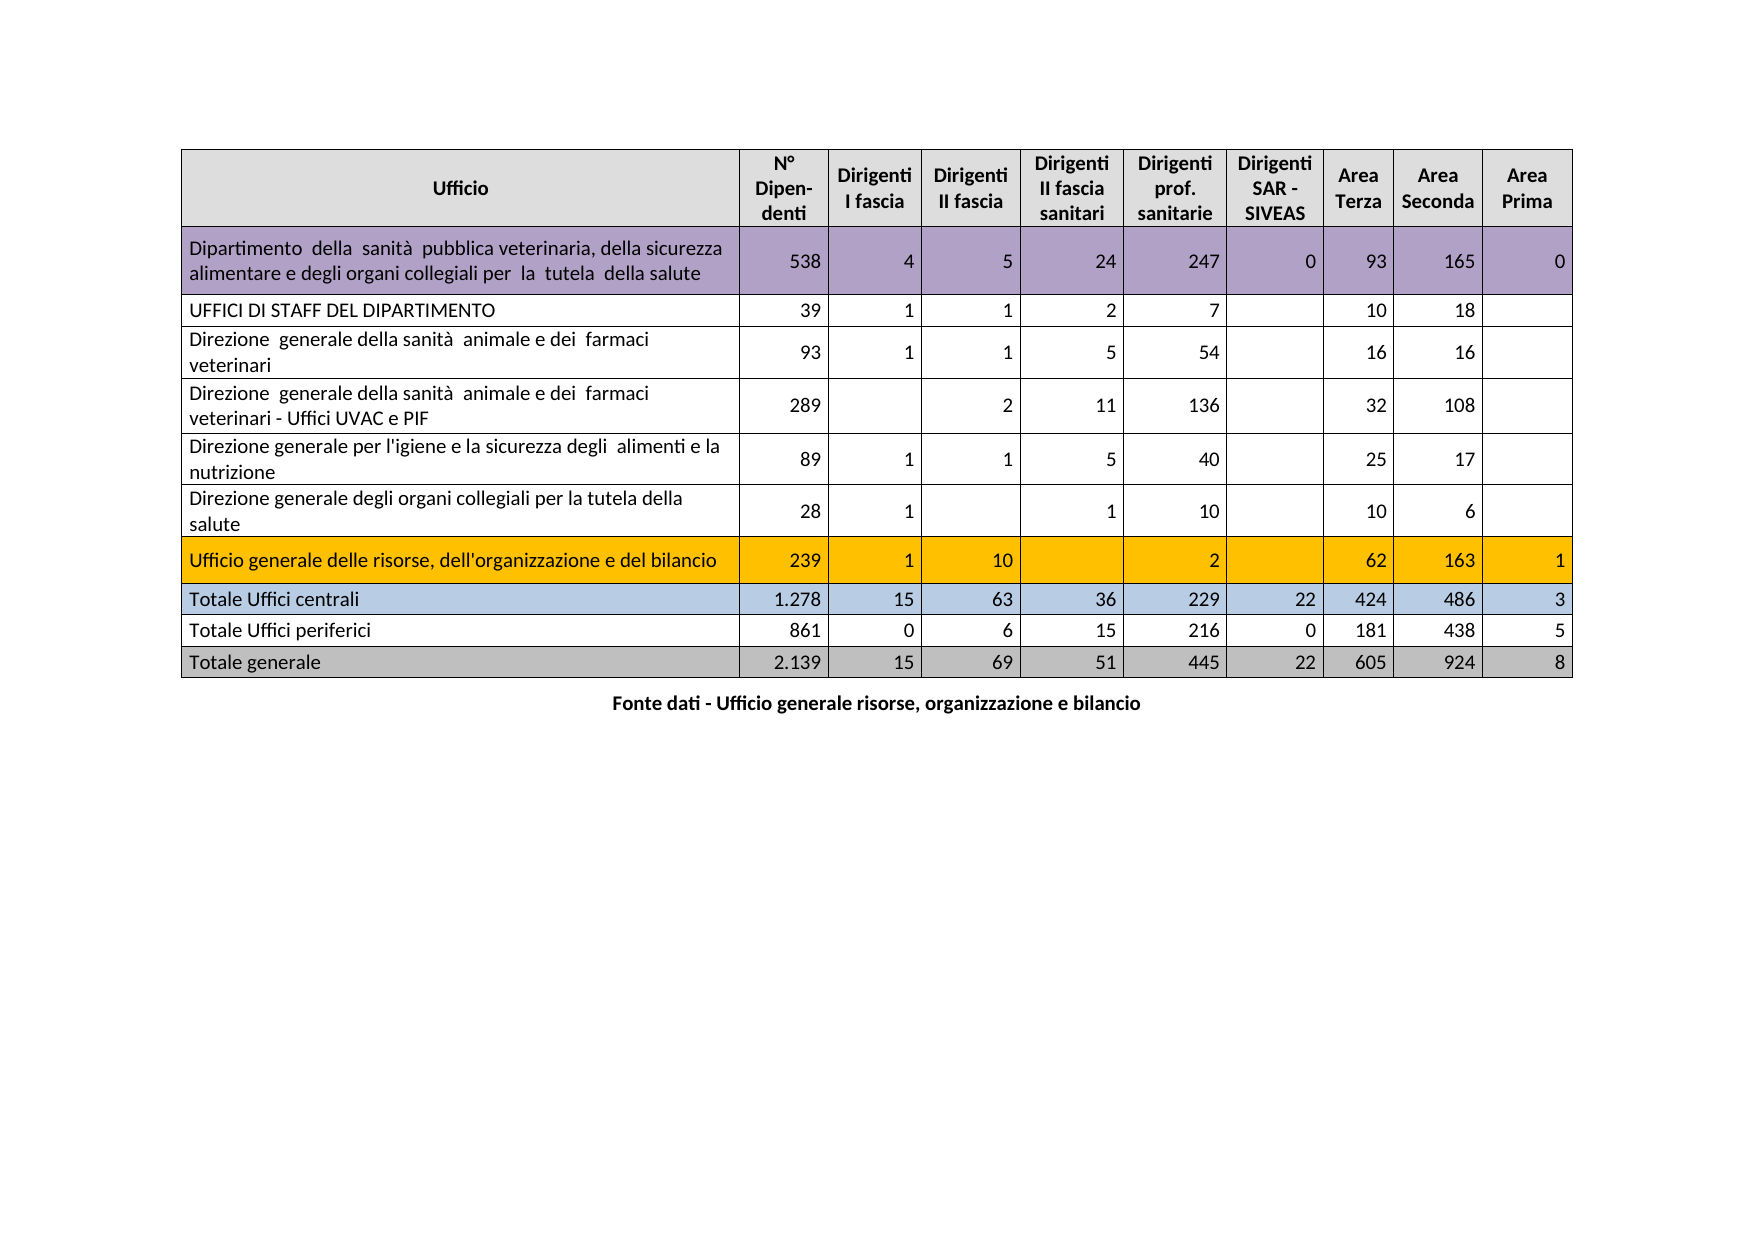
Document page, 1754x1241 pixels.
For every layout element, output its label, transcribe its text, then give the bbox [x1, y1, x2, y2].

table_cell 0 [829, 615, 921, 646]
table_cell 1.278 [740, 584, 828, 614]
table_cell Direzione generale per l'igiene e la sicurezza degli alimenti e la nutrizione [182, 434, 739, 484]
table_cell Totale generale [182, 647, 739, 677]
table_header Dirigenti II fascia sanitari [1021, 150, 1123, 226]
table_cell 5 [1021, 434, 1123, 484]
table_cell 2 [1124, 537, 1226, 583]
table_cell [1227, 485, 1323, 536]
table_cell 22 [1227, 647, 1323, 677]
table_cell 93 [740, 327, 828, 377]
table_cell [1227, 295, 1323, 326]
table_cell 63 [922, 584, 1020, 614]
table_cell 16 [1394, 327, 1482, 377]
table_header Area Seconda [1394, 150, 1482, 226]
table_cell Totale Uffici periferici [182, 615, 739, 646]
table_cell 8 [1483, 647, 1572, 677]
table_cell 10 [1324, 485, 1393, 536]
table_cell [1227, 327, 1323, 377]
table_cell 163 [1394, 537, 1482, 583]
table_cell [1021, 537, 1123, 583]
table_cell [1227, 434, 1323, 484]
table_cell 1 [1021, 485, 1123, 536]
table_cell 229 [1124, 584, 1226, 614]
table_cell 36 [1021, 584, 1123, 614]
table_header Area Prima [1483, 150, 1572, 226]
table_cell 289 [740, 379, 828, 432]
table_cell 24 [1021, 227, 1123, 294]
table_cell Dipartimento della sanità pubblica veterinaria, della sicurezza alimentare e degli organi collegiali per la tutela della salute [182, 227, 739, 294]
table_cell 3 [1483, 584, 1572, 614]
table_cell 1 [829, 434, 921, 484]
table_cell 17 [1394, 434, 1482, 484]
table_cell 861 [740, 615, 828, 646]
table_header Dirigenti prof. sanitarie [1124, 150, 1226, 226]
table_cell [922, 485, 1020, 536]
table_cell [829, 379, 921, 432]
table_cell 181 [1324, 615, 1393, 646]
table_cell 10 [1124, 485, 1226, 536]
table_cell 239 [740, 537, 828, 583]
table_cell [1483, 485, 1572, 536]
table_cell Totale Uffici centrali [182, 584, 739, 614]
table_cell 605 [1324, 647, 1393, 677]
table_cell 924 [1394, 647, 1482, 677]
table_cell Ufficio generale delle risorse, dell'organizzazione e del bilancio [182, 537, 739, 583]
table_cell 16 [1324, 327, 1393, 377]
table_cell 54 [1124, 327, 1226, 377]
table_cell 247 [1124, 227, 1226, 294]
table_cell 7 [1124, 295, 1226, 326]
table_cell [1483, 379, 1572, 432]
table_header Dirigenti SAR - SIVEAS [1227, 150, 1323, 226]
table_cell 486 [1394, 584, 1482, 614]
table_header Dirigenti II fascia [922, 150, 1020, 226]
table_cell [1227, 379, 1323, 432]
table_cell 2.139 [740, 647, 828, 677]
table_cell 0 [1227, 227, 1323, 294]
table_cell 10 [922, 537, 1020, 583]
table_cell Direzione generale degli organi collegiali per la tutela della salute [182, 485, 739, 536]
table_cell 165 [1394, 227, 1482, 294]
table_cell 0 [1227, 615, 1323, 646]
table_cell 69 [922, 647, 1020, 677]
table_cell 1 [922, 434, 1020, 484]
table_cell 10 [1324, 295, 1393, 326]
text Fonte dati - Ufficio generale risorse, organizzazione e bilancio [118, 690, 1636, 716]
table_cell 2 [1021, 295, 1123, 326]
table_cell [1227, 537, 1323, 583]
table_cell 4 [829, 227, 921, 294]
table_cell 1 [829, 295, 921, 326]
table_cell 28 [740, 485, 828, 536]
table_cell 32 [1324, 379, 1393, 432]
table_header Area Terza [1324, 150, 1393, 226]
table_cell 1 [829, 485, 921, 536]
table_cell 1 [1483, 537, 1572, 583]
table_cell 2 [922, 379, 1020, 432]
table_cell 22 [1227, 584, 1323, 614]
table_cell 438 [1394, 615, 1482, 646]
table_cell 6 [1394, 485, 1482, 536]
table_cell 40 [1124, 434, 1226, 484]
table_cell [1483, 327, 1572, 377]
table_cell 93 [1324, 227, 1393, 294]
table_cell 0 [1483, 227, 1572, 294]
table_cell UFFICI DI STAFF DEL DIPARTIMENTO [182, 295, 739, 326]
table_cell 1 [829, 327, 921, 377]
table_header Ufficio [182, 150, 739, 226]
table_cell 25 [1324, 434, 1393, 484]
table_cell 15 [829, 647, 921, 677]
table_cell 6 [922, 615, 1020, 646]
table_cell 5 [922, 227, 1020, 294]
table_cell 15 [1021, 615, 1123, 646]
table_cell 1 [922, 327, 1020, 377]
table_cell 445 [1124, 647, 1226, 677]
table_cell 108 [1394, 379, 1482, 432]
table_cell 18 [1394, 295, 1482, 326]
table_cell 216 [1124, 615, 1226, 646]
table_cell 5 [1483, 615, 1572, 646]
table_cell 424 [1324, 584, 1393, 614]
table_cell 15 [829, 584, 921, 614]
table_cell 39 [740, 295, 828, 326]
table_cell 89 [740, 434, 828, 484]
table_cell 51 [1021, 647, 1123, 677]
table_cell 136 [1124, 379, 1226, 432]
table_cell 1 [829, 537, 921, 583]
table_cell 1 [922, 295, 1020, 326]
table_header N° Dipen-denti [740, 150, 828, 226]
table_cell 62 [1324, 537, 1393, 583]
table_cell 538 [740, 227, 828, 294]
table_cell Direzione generale della sanità animale e dei farmaci veterinari - Uffici UVAC e PIF [182, 379, 739, 432]
table_header Dirigenti I fascia [829, 150, 921, 226]
table_cell 11 [1021, 379, 1123, 432]
table_cell Direzione generale della sanità animale e dei farmaci veterinari [182, 327, 739, 377]
table_cell [1483, 434, 1572, 484]
table_cell 5 [1021, 327, 1123, 377]
table_cell [1483, 295, 1572, 326]
